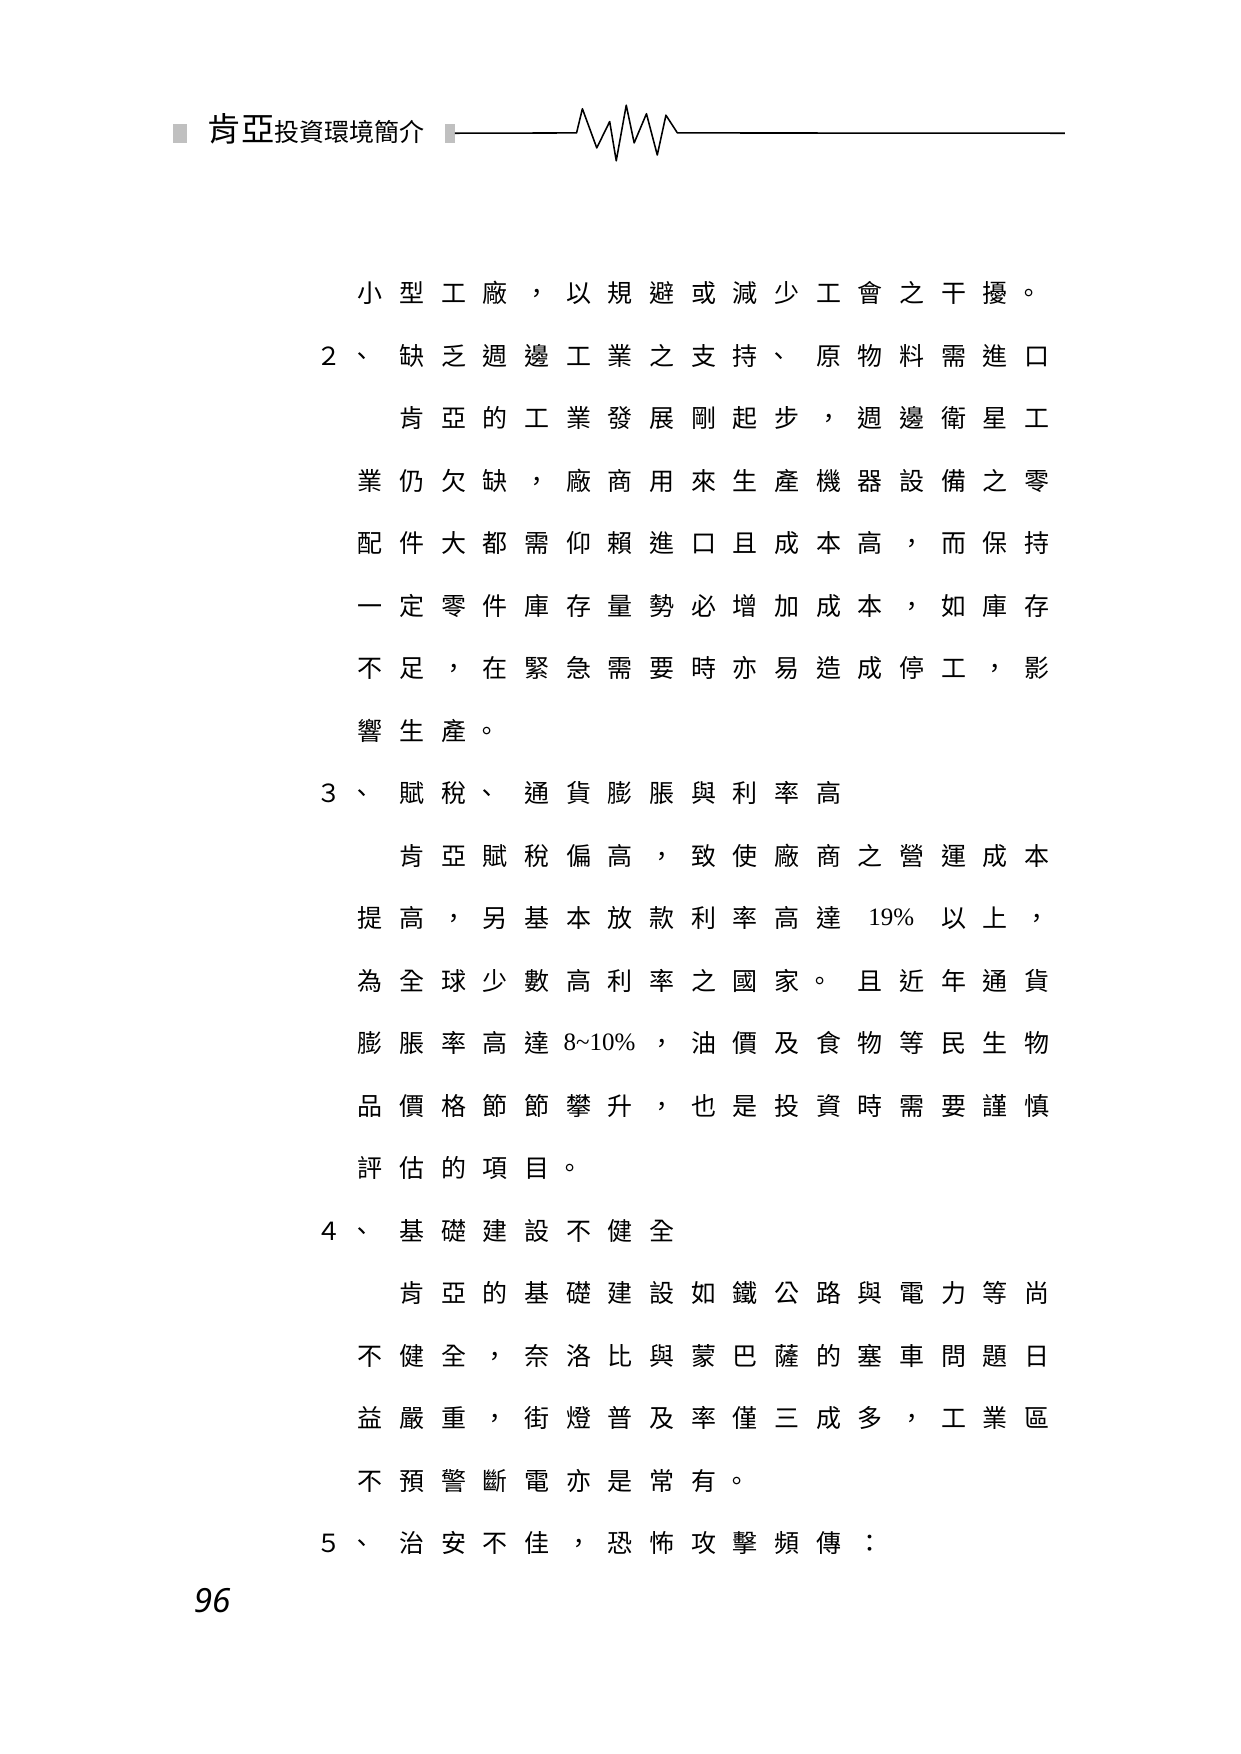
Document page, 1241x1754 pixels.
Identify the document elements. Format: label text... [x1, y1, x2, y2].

text ５、治安不佳，恐怖攻擊頻傳： [281, 1500, 1058, 1563]
text ３、賦稅、通貨膨脹與利率高 [281, 750, 1058, 813]
text 肯亞的工業發展剛起步，週邊衛星工業仍欠缺，廠商用來生產機器設備之零配件大都需仰賴進口且成本高，而保持一定零件庫存量勢必增加成本，如庫存不足，在緊急需要時亦易造成停工，影響生產。 [330, 375, 1058, 750]
text ２、缺乏週邊工業之支持、原物料需進口 [281, 313, 1058, 375]
text ４、基礎建設不健全 [281, 1188, 1058, 1250]
text 小型工廠，以規避或減少工會之干擾。 [330, 250, 1058, 313]
text 肯亞賦稅偏高，致使廠商之營運成本提高，另基本放款利率高達19%以上，為全球少數高利率之國家。且近年通貨膨脹率高達8~10%，油價及食物等民生物品價格節節攀升，也是投資時需要謹慎評估的項目。 [330, 813, 1058, 1188]
text 肯亞的基礎建設如鐵公路與電力等尚不健全，奈洛比與蒙巴薩的塞車問題日益嚴重，街燈普及率僅三成多，工業區不預警斷電亦是常有。 [330, 1250, 1058, 1500]
